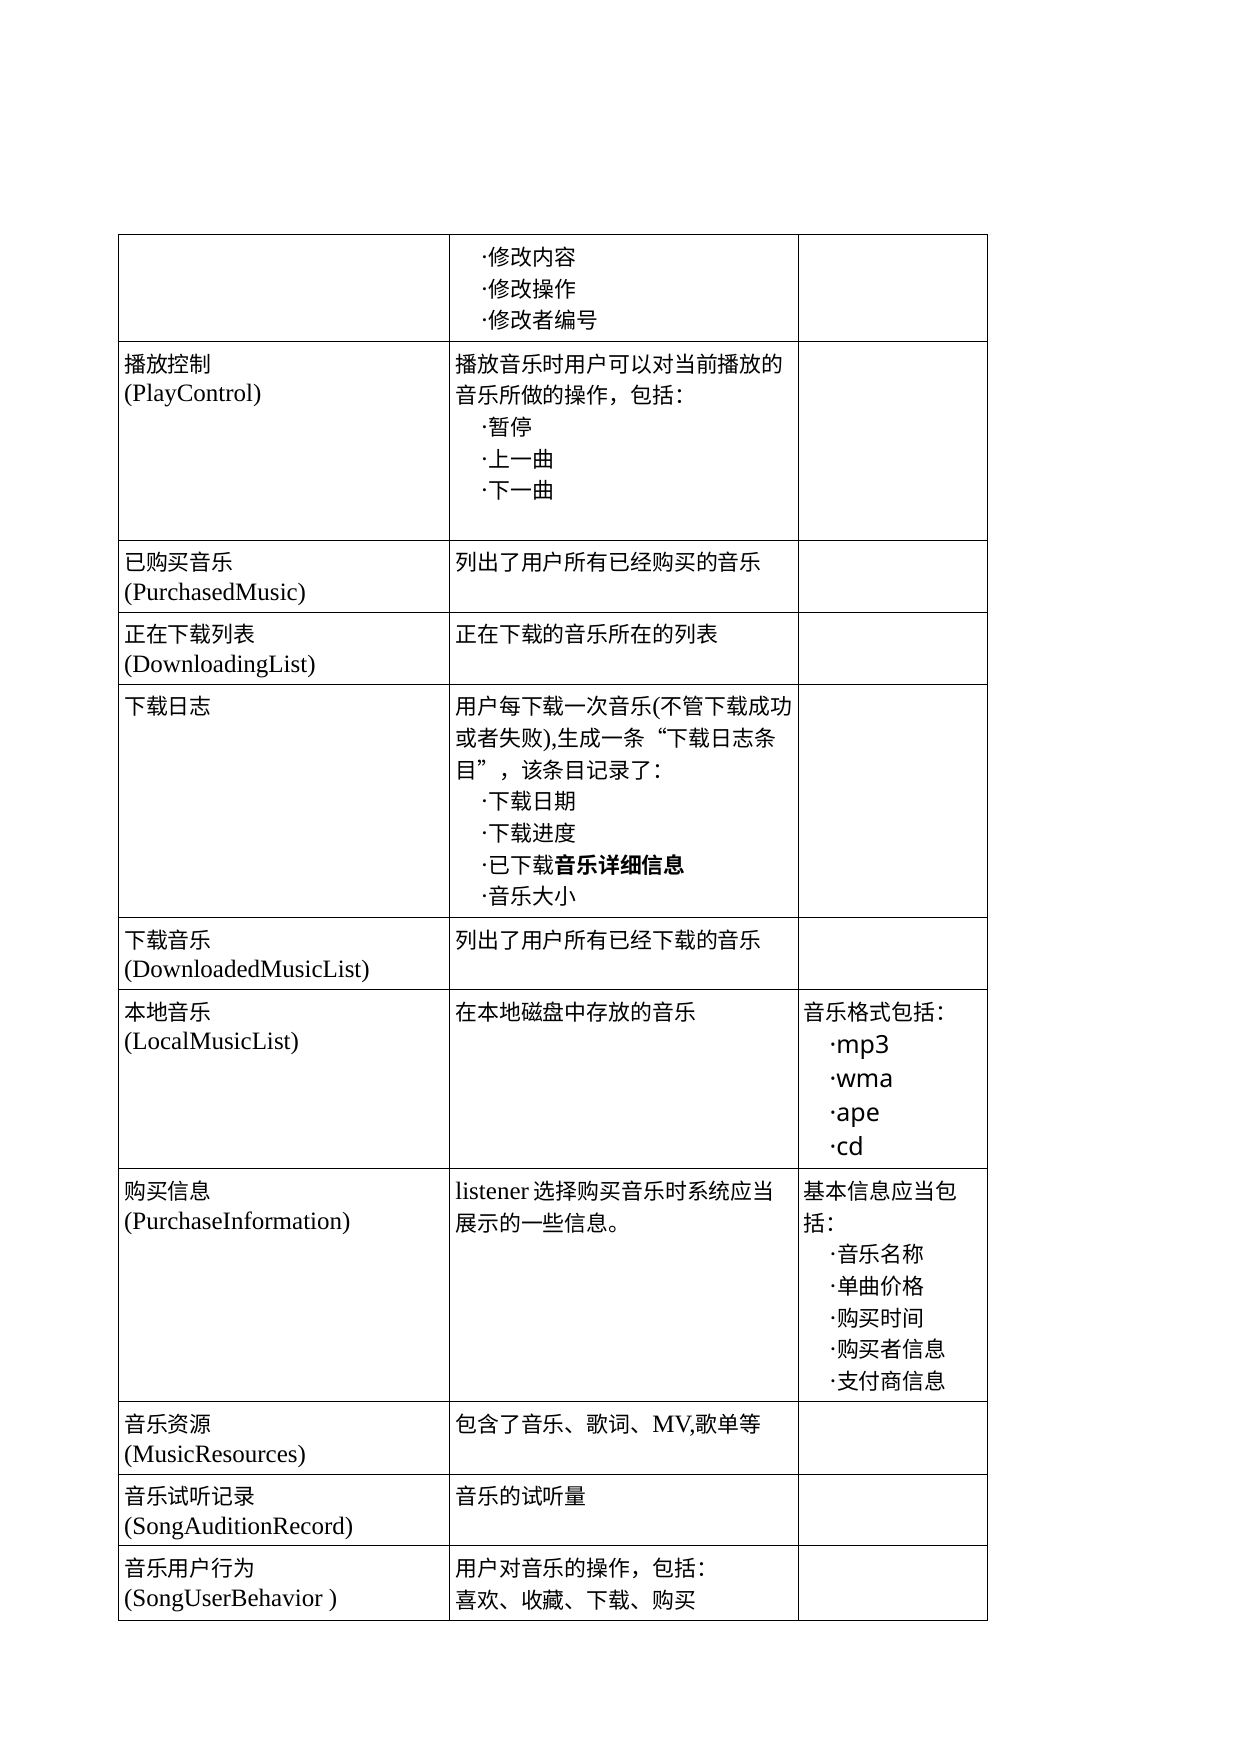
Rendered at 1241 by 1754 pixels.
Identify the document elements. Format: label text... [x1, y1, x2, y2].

table_cell 用户对音乐的操作，包括： 喜欢、收藏、下载、购买 [450, 1546, 798, 1620]
table_cell 用户每下载一次音乐(不管下载成功或者失败),生成一条“下载日志条目”，该条目记录了： ·下载日期 ·下载进度 ·已下载音乐详细信息 ·音乐大小 [450, 685, 798, 917]
table_cell 音乐格式包括： ·mp3 ·wma ·ape ·cd [799, 990, 987, 1168]
table_cell 音乐用户行为 (SongUserBehavior ) [119, 1546, 449, 1620]
table_cell 本地音乐 (LocalMusicList) [119, 990, 449, 1168]
table_cell 正在下载的音乐所在的列表 [450, 613, 798, 683]
table_cell 音乐的试听量 [450, 1475, 798, 1545]
table_cell listener选择购买音乐时系统应当展示的一些信息。 [450, 1169, 798, 1401]
table_cell [799, 613, 987, 683]
table_cell 列出了用户所有已经购买的音乐 [450, 541, 798, 612]
table_cell 购买信息 (PurchaseInformation) [119, 1169, 449, 1401]
table_cell 正在下载列表 (DownloadingList) [119, 613, 449, 683]
table_cell 已购买音乐 (PurchasedMusic) [119, 541, 449, 612]
table_cell 基本信息应当包括： ·音乐名称 ·单曲价格 ·购买时间 ·购买者信息 ·支付商信息 [799, 1169, 987, 1401]
table_cell [799, 235, 987, 341]
table_cell 播放音乐时用户可以对当前播放的音乐所做的操作，包括： ·暂停 ·上一曲 ·下一曲 [450, 342, 798, 539]
table_cell 列出了用户所有已经下载的音乐 [450, 918, 798, 989]
table_cell 在本地磁盘中存放的音乐 [450, 990, 798, 1168]
table_cell [799, 1402, 987, 1473]
table_cell [799, 918, 987, 989]
table_cell [799, 541, 987, 612]
table_cell ·修改内容 ·修改操作 ·修改者编号 [450, 235, 798, 341]
table_cell [799, 1546, 987, 1620]
table_cell 音乐资源 (MusicResources) [119, 1402, 449, 1473]
table_cell 下载日志 [119, 685, 449, 917]
table_cell [799, 685, 987, 917]
table_cell 下载音乐 (DownloadedMusicList) [119, 918, 449, 989]
table_cell 音乐试听记录 (SongAuditionRecord) [119, 1475, 449, 1545]
table_cell 包含了音乐、歌词、MV,歌单等 [450, 1402, 798, 1473]
table_cell [119, 235, 449, 341]
table_cell [799, 1475, 987, 1545]
table_cell 播放控制 (PlayControl) [119, 342, 449, 539]
table_cell [799, 342, 987, 539]
